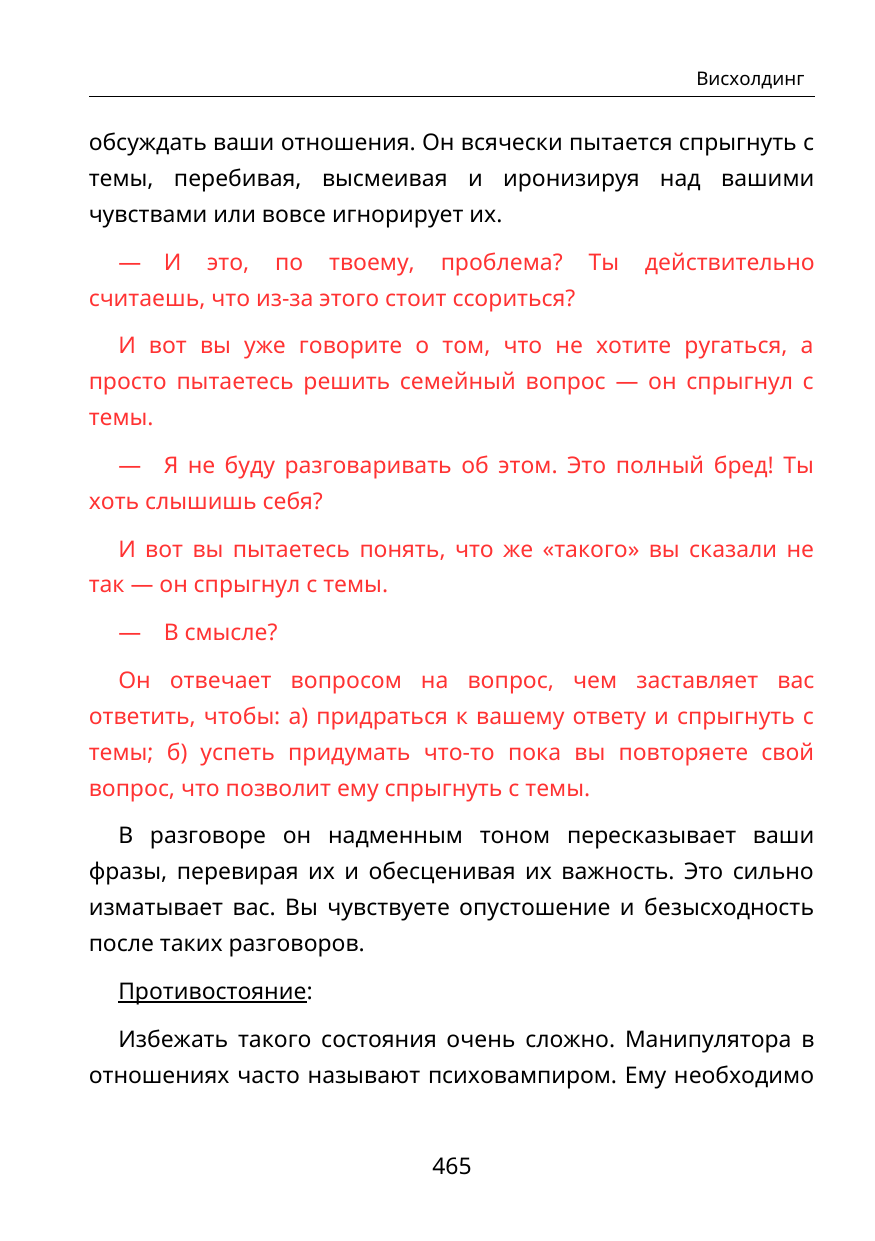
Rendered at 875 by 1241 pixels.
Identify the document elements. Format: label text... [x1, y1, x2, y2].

text обсуждать ваши отношения. Он всячески пытается спрыгнуть с темы, перебивая, высмеивая и иронизируя над вашими чувствами или вовсе игнорирует их. [88, 126, 815, 229]
list И это, по твоему, проблема? Ты действительно считаешь, что из-за этого стоит ссориться? [88, 246, 815, 313]
text В разговоре он надменным тоном пересказывает ваши фразы, перевирая их и обесценивая их важность. Это сильно изматывает вас. Вы чувствуете опустошение и безысходность после таких разговоров. [88, 819, 815, 958]
text И вот вы пытаетесь понять, что же «такого» вы сказали не так — он спрыгнул с темы. [88, 532, 815, 600]
list В смысле? [88, 616, 815, 647]
text Он отвечает вопросом на вопрос, чем заставляет вас ответить, чтобы: а) придраться к вашему ответу и спрыгнуть с темы; б) успеть придумать что-то пока вы повторяете свой вопрос, что позволит ему спрыгнуть с темы. [88, 664, 815, 803]
list Я не буду разговаривать об этом. Это полный бред! Ты хоть слышишь себя? [88, 449, 815, 516]
text Противостояние: [88, 975, 815, 1006]
text Избежать такого состояния очень сложно. Манипулятора в отношениях часто называют психовампиром. Ему необходимо [88, 1023, 815, 1090]
text И вот вы уже говорите о том, что не хотите ругаться, а просто пытаетесь решить семейный вопрос — он спрыгнул с темы. [88, 329, 815, 432]
